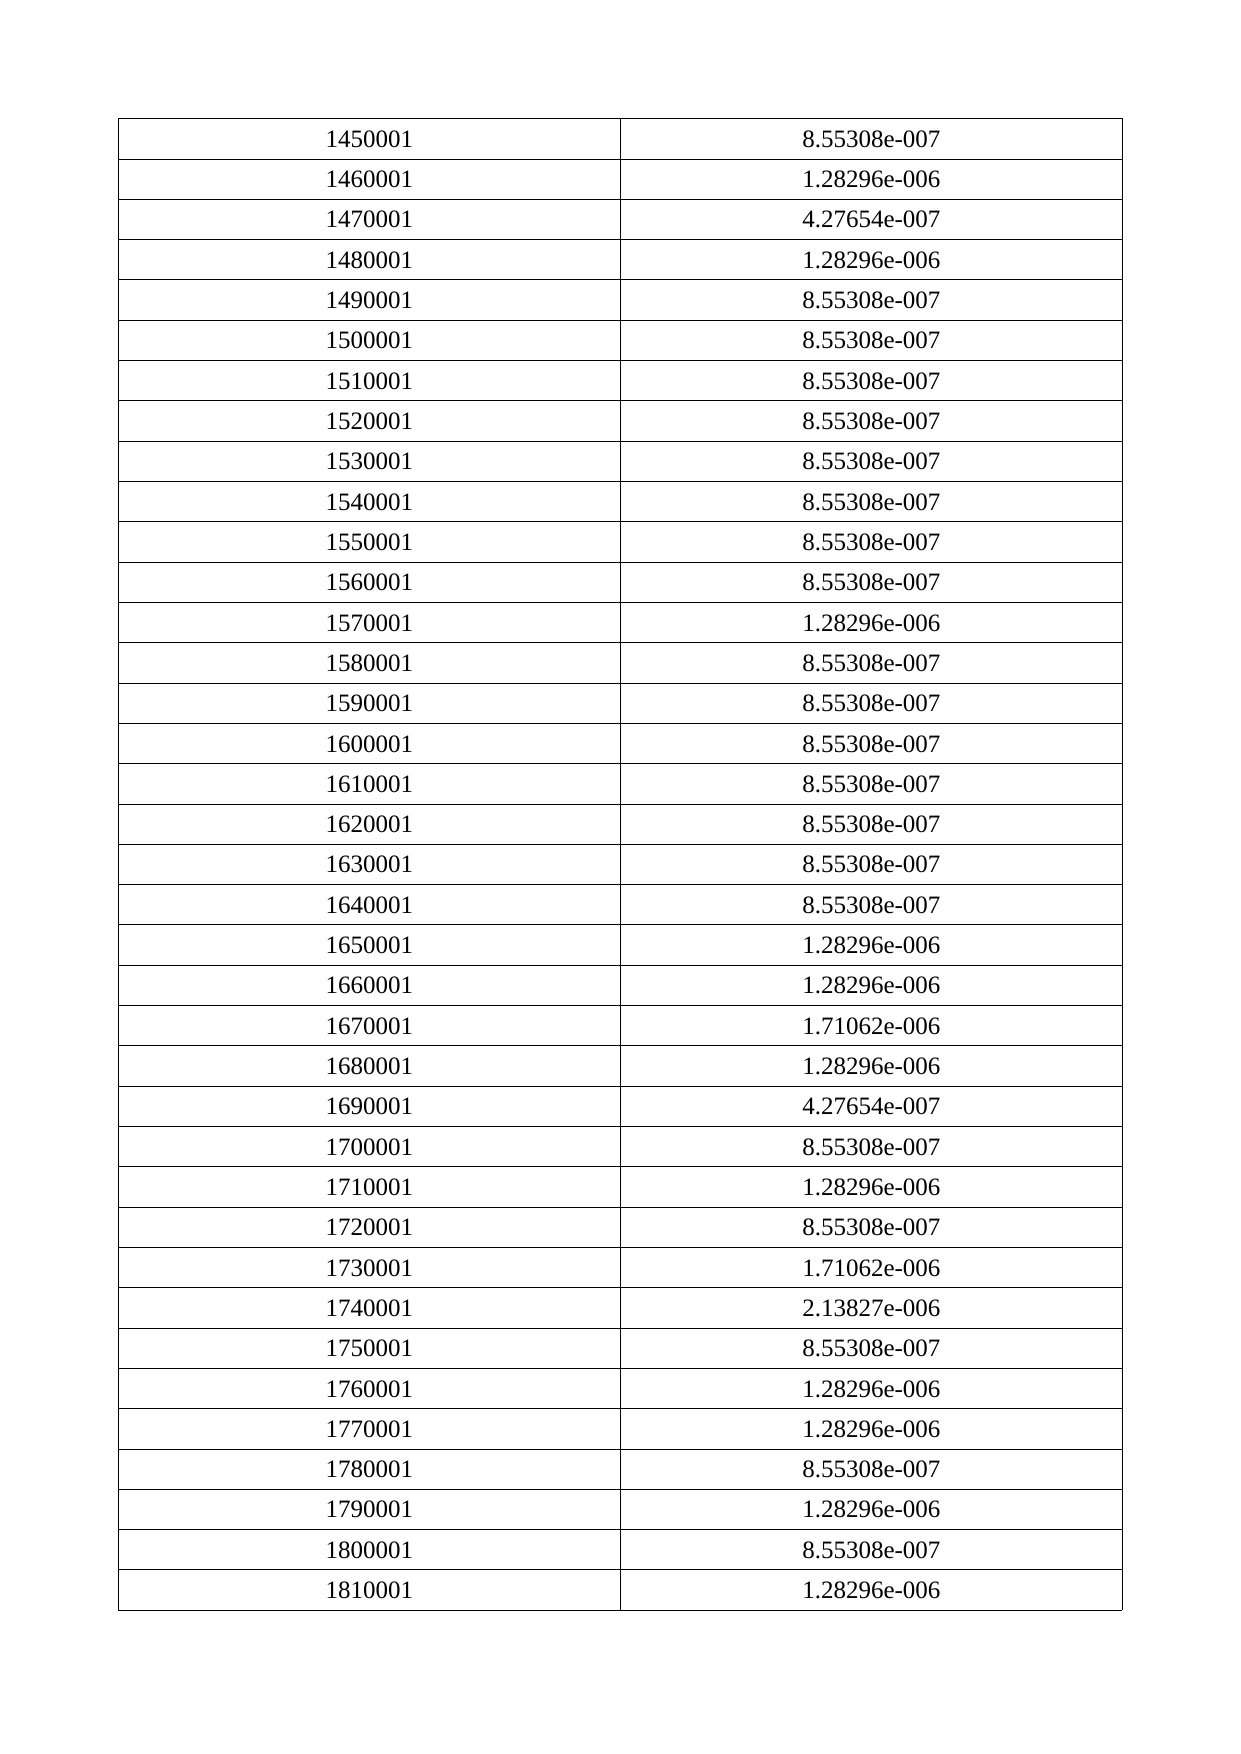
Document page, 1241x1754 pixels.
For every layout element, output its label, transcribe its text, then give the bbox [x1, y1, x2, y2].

table_cell 1.28296e-006 [621, 1167, 1122, 1207]
table_cell 1570001 [119, 603, 620, 642]
table_cell 1.28296e-006 [621, 1570, 1122, 1610]
table_cell 1560001 [119, 563, 620, 602]
table_cell 1490001 [119, 280, 620, 320]
table_cell 8.55308e-007 [621, 684, 1122, 723]
table_cell 1.28296e-006 [621, 160, 1122, 199]
table_cell 1690001 [119, 1087, 620, 1126]
table_cell 1.28296e-006 [621, 1369, 1122, 1408]
table_cell 1.28296e-006 [621, 925, 1122, 965]
table_cell 1610001 [119, 764, 620, 803]
table_cell 8.55308e-007 [621, 805, 1122, 844]
table_cell 1540001 [119, 482, 620, 521]
table_cell 8.55308e-007 [621, 1127, 1122, 1166]
table_cell 1780001 [119, 1450, 620, 1489]
table_cell 1790001 [119, 1490, 620, 1529]
table_cell 1.71062e-006 [621, 1006, 1122, 1045]
table_cell 8.55308e-007 [621, 321, 1122, 360]
table_cell 8.55308e-007 [621, 845, 1122, 884]
table_cell 8.55308e-007 [621, 885, 1122, 924]
table_cell 8.55308e-007 [621, 724, 1122, 763]
table_cell 1.28296e-006 [621, 1046, 1122, 1086]
table_cell 1760001 [119, 1369, 620, 1408]
table_cell 1580001 [119, 643, 620, 682]
table_cell 1460001 [119, 160, 620, 199]
table_cell 1810001 [119, 1570, 620, 1610]
table_cell 1620001 [119, 805, 620, 844]
table_cell 1.71062e-006 [621, 1248, 1122, 1287]
table_cell 8.55308e-007 [621, 522, 1122, 562]
table_cell 1730001 [119, 1248, 620, 1287]
table_cell 1450001 [119, 119, 620, 158]
table_cell 1530001 [119, 442, 620, 481]
table_cell 8.55308e-007 [621, 1450, 1122, 1489]
table_cell 1520001 [119, 401, 620, 441]
table_cell 1800001 [119, 1530, 620, 1569]
table_cell 1650001 [119, 925, 620, 965]
table_cell 8.55308e-007 [621, 119, 1122, 158]
table_cell 1480001 [119, 240, 620, 279]
table_cell 2.13827e-006 [621, 1288, 1122, 1327]
table_cell 4.27654e-007 [621, 200, 1122, 239]
table_cell 1.28296e-006 [621, 1409, 1122, 1448]
table_cell 1670001 [119, 1006, 620, 1045]
table_cell 1470001 [119, 200, 620, 239]
table_cell 1720001 [119, 1208, 620, 1247]
table_cell 1590001 [119, 684, 620, 723]
table_cell 4.27654e-007 [621, 1087, 1122, 1126]
table_cell 8.55308e-007 [621, 442, 1122, 481]
table_cell 8.55308e-007 [621, 401, 1122, 441]
table_cell 1.28296e-006 [621, 966, 1122, 1005]
table_cell 1510001 [119, 361, 620, 400]
table_cell 1.28296e-006 [621, 1490, 1122, 1529]
table_cell 1700001 [119, 1127, 620, 1166]
table_cell 1630001 [119, 845, 620, 884]
table_cell 8.55308e-007 [621, 1329, 1122, 1368]
table_cell 8.55308e-007 [621, 280, 1122, 320]
table_cell 1500001 [119, 321, 620, 360]
table_cell 1640001 [119, 885, 620, 924]
table_cell 1680001 [119, 1046, 620, 1086]
table_cell 1.28296e-006 [621, 603, 1122, 642]
table_cell 1740001 [119, 1288, 620, 1327]
table_cell 1600001 [119, 724, 620, 763]
table_cell 8.55308e-007 [621, 764, 1122, 803]
table_cell 1.28296e-006 [621, 240, 1122, 279]
table_cell 1770001 [119, 1409, 620, 1448]
table_cell 8.55308e-007 [621, 1530, 1122, 1569]
table_cell 1660001 [119, 966, 620, 1005]
table_cell 8.55308e-007 [621, 482, 1122, 521]
table_cell 1550001 [119, 522, 620, 562]
table_cell 8.55308e-007 [621, 643, 1122, 682]
table_cell 1710001 [119, 1167, 620, 1207]
table_cell 8.55308e-007 [621, 1208, 1122, 1247]
table_cell 8.55308e-007 [621, 563, 1122, 602]
table_cell 1750001 [119, 1329, 620, 1368]
table_cell 8.55308e-007 [621, 361, 1122, 400]
